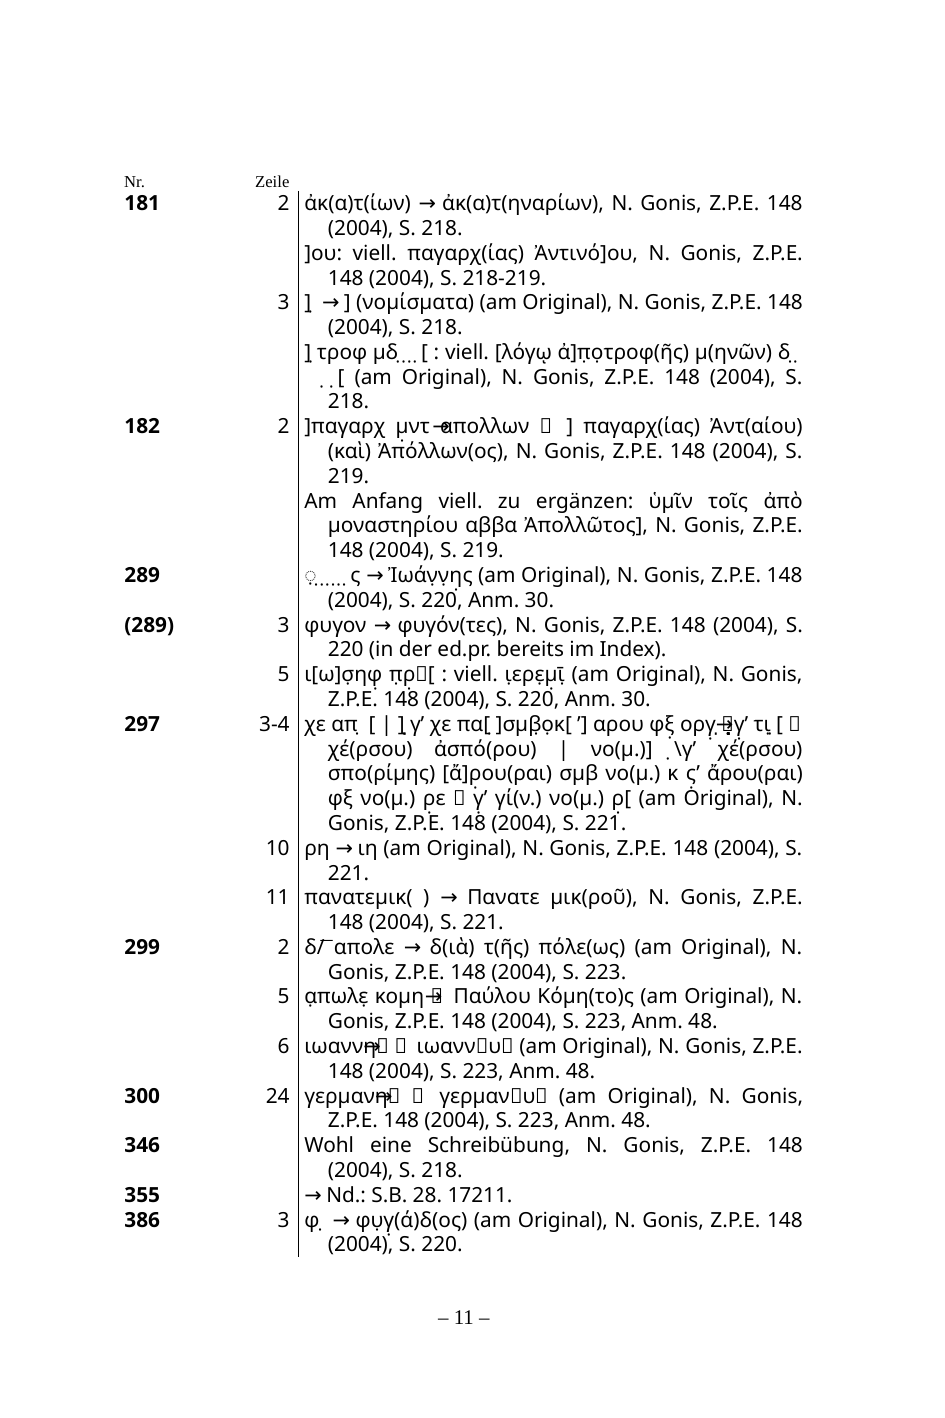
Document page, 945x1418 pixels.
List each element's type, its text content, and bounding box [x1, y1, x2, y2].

table_cell 24 [207, 1083, 298, 1133]
table_cell 3 [207, 1207, 298, 1257]
table_cell ] ̣ → ] (νομίσματα) (am Original), N. Gonis, Z.P.E. 148 (2004), S. 218. [299, 290, 809, 339]
table_cell → Nd.: S.B. 28. 17211. [299, 1183, 809, 1207]
table_cell φυγον → φυγόν(τες), N. Gonis, Z.P.E. 148 (2004), S. 220 (in der ed.pr. bereits im Index). [299, 612, 809, 662]
table_cell (289) [118, 612, 207, 662]
table_cell 289 [118, 563, 207, 612]
table_cell [207, 488, 298, 563]
table_cell [118, 1034, 207, 1083]
table_cell [118, 290, 207, 339]
table_cell [118, 984, 207, 1034]
table_cell [118, 488, 207, 563]
table_cell Am Anfang viell. zu ergänzen: ὑμῖν τοῖς ἀπὸ μοναστηρίου αββα Ἀπολλῶτος], N. Gonis, Z.P.E. 148 (2004), S. 219. [299, 488, 809, 563]
table_cell 346 [118, 1133, 298, 1182]
table_cell πανατεμικ( ) → Πανατε μικ(ροῦ), N. Gonis, Z.P.E. 148 (2004), S. 221. [299, 885, 809, 934]
table_cell 2 [207, 414, 298, 488]
table_cell [118, 240, 207, 290]
table_cell 10 [207, 835, 298, 885]
table_cell [118, 340, 207, 414]
table_cell 6 [207, 1034, 298, 1083]
table_cell 2 [207, 191, 298, 240]
table_cell ̣ ̣ ̣ ̣ ̣ ̣ ̣ς → Ἰωάν̣ν̣η̣ς (am Original), N. Gonis, Z.P.E. 148 (2004), S. 220, Anm. 30. [299, 563, 809, 612]
table_cell 181 [118, 191, 207, 240]
table_cell 11 [207, 885, 298, 934]
table_cell 297 [118, 711, 207, 835]
table_cell 3 [207, 612, 298, 662]
table_cell φ ̣ → φυ̣γ̣(ά)δ(ος) (am Original), N. Gonis, Z.P.E. 148 (2004), S. 220. [299, 1207, 809, 1257]
table_cell γερμανη → γερμανυ (am Original), N. Gonis, Z.P.E. 148 (2004), S. 223, Anm. 48. [299, 1083, 809, 1133]
table_cell δ/͞ απολε → δ(ιὰ) τ(ῆς) πόλε(ως) (am Original), N. Gonis, Z.P.E. 148 (2004), S. 223. [299, 935, 809, 984]
table_cell ]παγαρχ μ̣ντ απολλων → ] παγαρχ(ίας) Ἀντ(αίου) (καὶ) Ἀπόλλων(ος), N. Gonis, Z.P.E. 148 (2004), S. 219. [299, 414, 809, 488]
table_cell [118, 835, 207, 885]
table_cell [207, 240, 298, 290]
table_cell χε απ ̣ [ | ] ̣γ’ χε πα[ ̣]σμβ̣ο̣κ[ ’] αρου φξ̣ οργ̣ ̣γ̣’ τι̣ ̣[ → χέ(ρσου) ἀσπό(ρου) | νο(μ.)] ̣\γ’ χέ(ρσου) σπο(ρίμης) [ἄ]ρ̣ου(ραι) σμβ νο(μ.) κ ς̣’ ἄρου(ραι) φξ νο(μ.) ρ̣ε  γ̣’ γί(ν.) νο(μ.) ρ̣[ (am Original), N. Gonis, Z.P.E. 148 (2004), S. 221. [299, 711, 809, 835]
table_cell 2 [207, 935, 298, 984]
table_cell 5 [207, 984, 298, 1034]
table_cell ] ̣τροφ μδ ̣ ̣ ̣ ̣[ : viell. [λόγῳ ἀ]π̣ο̣τροφ(ῆς) μ(ηνῶν) δ ̣ ̣ ̣ ̣[ (am Original), N. Gonis, Z.P.E. 148 (2004), S. 218. [299, 340, 809, 414]
table_cell [118, 662, 207, 711]
table_cell ι[ω]σ̣ηφ̣ π̣ρ̣[ : viell. ι̣ερε̣μ̣ῑ̣ (am Original), N. Gonis, Z.P.E. 148 (2004), S. 220, Anm. 30. [299, 662, 809, 711]
table_cell α̣πωλε̣ κομη → Παύλου Κόμη(το)ς (am Original), N. Gonis, Z.P.E. 148 (2004), S. 223, Anm. 48. [299, 984, 809, 1034]
table_cell ἀκ(α)τ(ίων) → ἀκ(α)τ(ηναρίων), N. Gonis, Z.P.E. 148 (2004), S. 218. [299, 191, 809, 240]
table_cell 300 [118, 1083, 207, 1133]
table_cell ιωαννη → ιωαννυ (am Original), N. Gonis, Z.P.E. 148 (2004), S. 223, Anm. 48. [299, 1034, 809, 1083]
table_cell ρη → ιη (am Original), N. Gonis, Z.P.E. 148 (2004), S. 221. [299, 835, 809, 885]
table_cell 386 [118, 1207, 207, 1257]
table_cell Wohl eine Schreibübung, N. Gonis, Z.P.E. 148 (2004), S. 218. [299, 1133, 809, 1182]
table_cell 3 [207, 290, 298, 339]
table_cell 299 [118, 935, 207, 984]
table_cell 355 [118, 1183, 298, 1207]
table_cell ]ου: viell. παγαρχ(ίας) Ἀντινό]ου, N. Gonis, Z.P.E. 148 (2004), S. 218-219. [299, 240, 809, 290]
table_cell [207, 340, 298, 414]
table_cell 5 [207, 662, 298, 711]
table_cell 182 [118, 414, 207, 488]
table_cell [207, 563, 298, 612]
table_cell 3-4 [207, 711, 298, 835]
table_cell [118, 885, 207, 934]
